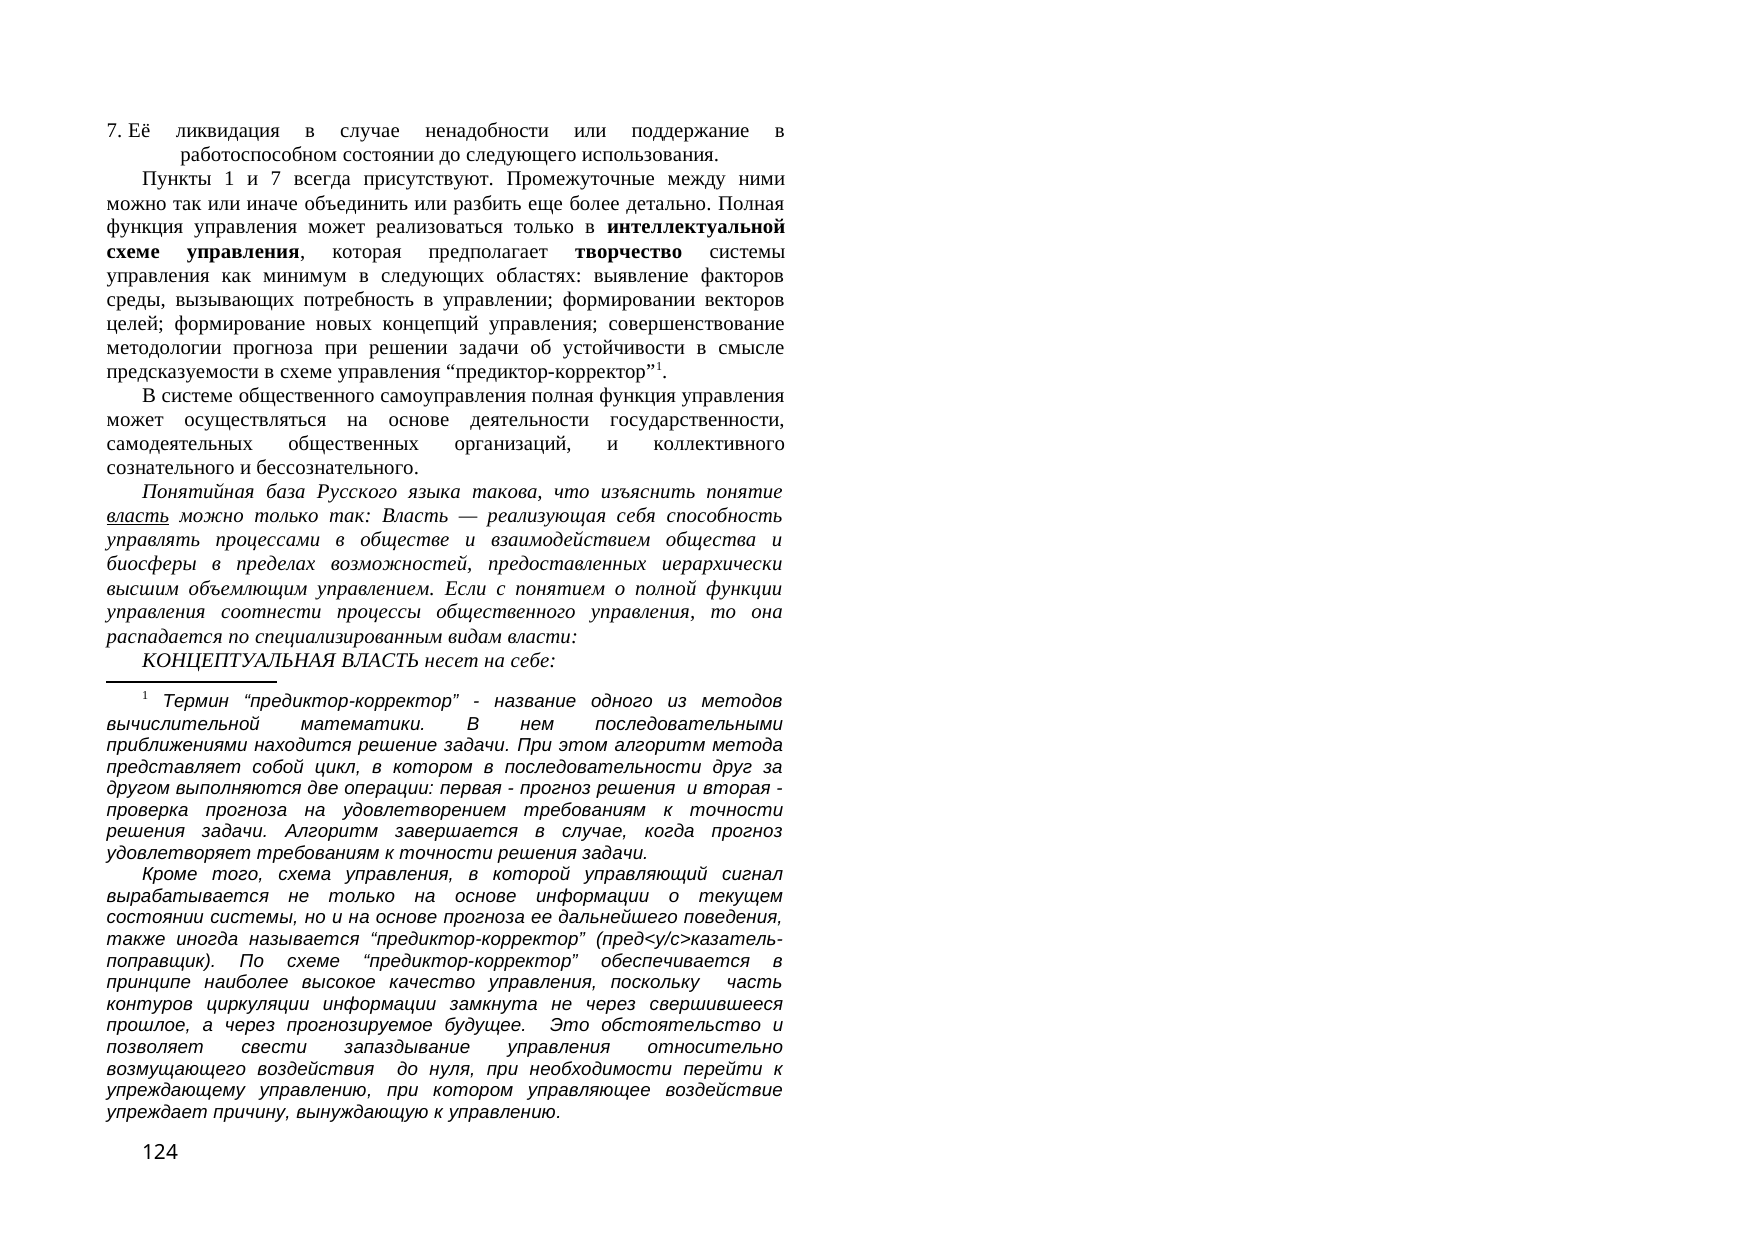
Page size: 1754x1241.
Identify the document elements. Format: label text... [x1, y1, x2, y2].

text Пункты 1 и 7 всегда присутствуют. Промежуточные между ними можно так или иначе объединить или разбить еще более детально. Полная функция управления может реализоваться только в интеллектуальной схеме управления, которая предполагает творчество системы управления как минимум в следующих областях: выявление факторов среды, вызывающих потребность в управлении; формировании векторов целей; формирование новых концепций управления; совершенствование методологии прогноза при решении задачи об устойчивости в смысле предсказуемости в схеме управления “предиктор-корректор”. [106, 166, 785, 383]
text КОНЦЕПТУАЛЬНАЯ ВЛАСТЬ несет на себе: [106, 647, 785, 672]
text В системе общественного самоуправления полная функция управления может осуществляться на основе деятельности государственности, самодеятельных общественных организаций, и коллективного сознательного и бессознательного. [106, 383, 785, 479]
text Понятийная база Русского языка такова, что изъяснить понятие власть можно только так: Власть — реализующая себя способность управлять процессами в обществе и взаимодействием общества и биосферы в пределах возможностей, предоставленных иерархически высшим объемлющим управлением. Если с понятием о полной функции управления соотнести процессы общественного управления, то она распадается по специализированным видам власти: [106, 479, 785, 647]
text 7. Её ликвидация в случае ненадобности или поддержание в работоспособном состоянии до следующего использования. [106, 118, 785, 166]
text Термин “предиктор-корректор” - название одного из методов вычислительной математики. В нем последовательными приближениями находится решение задачи. При этом алгоритм метода представляет собой цикл, в котором в последовательности друг за другом выполняются две операции: первая - прогноз решения и вторая - проверка прогноза на удовлетворением требованиям к точности решения задачи. Алгоритм завершается в случае, когда прогноз удовлетворяет требованиям к точности решения задачи. [106, 688, 785, 863]
text Кроме того, схема управления, в которой управляющий сигнал вырабатывается не только на основе информации о текущем состоянии системы, но и на основе прогноза ее дальнейшего поведения, также иногда называется “предиктор-корректор” (пред<у/с>казатель-поправщик). По схеме “предиктор-корректор” обеспечивается в принципе наиболее высокое качество управления, поскольку часть контуров циркуляции информации замкнута не через свершившееся прошлое, а через прогнозируемое будущее. Это обстоятельство и позволяет свести запаздывание управления относительно возмущающего воздействия до нуля, при необходимости перейти к упреждающему управлению, при котором управляющее воздействие упреждает причину, вынуждающую к управлению. [106, 863, 785, 1122]
